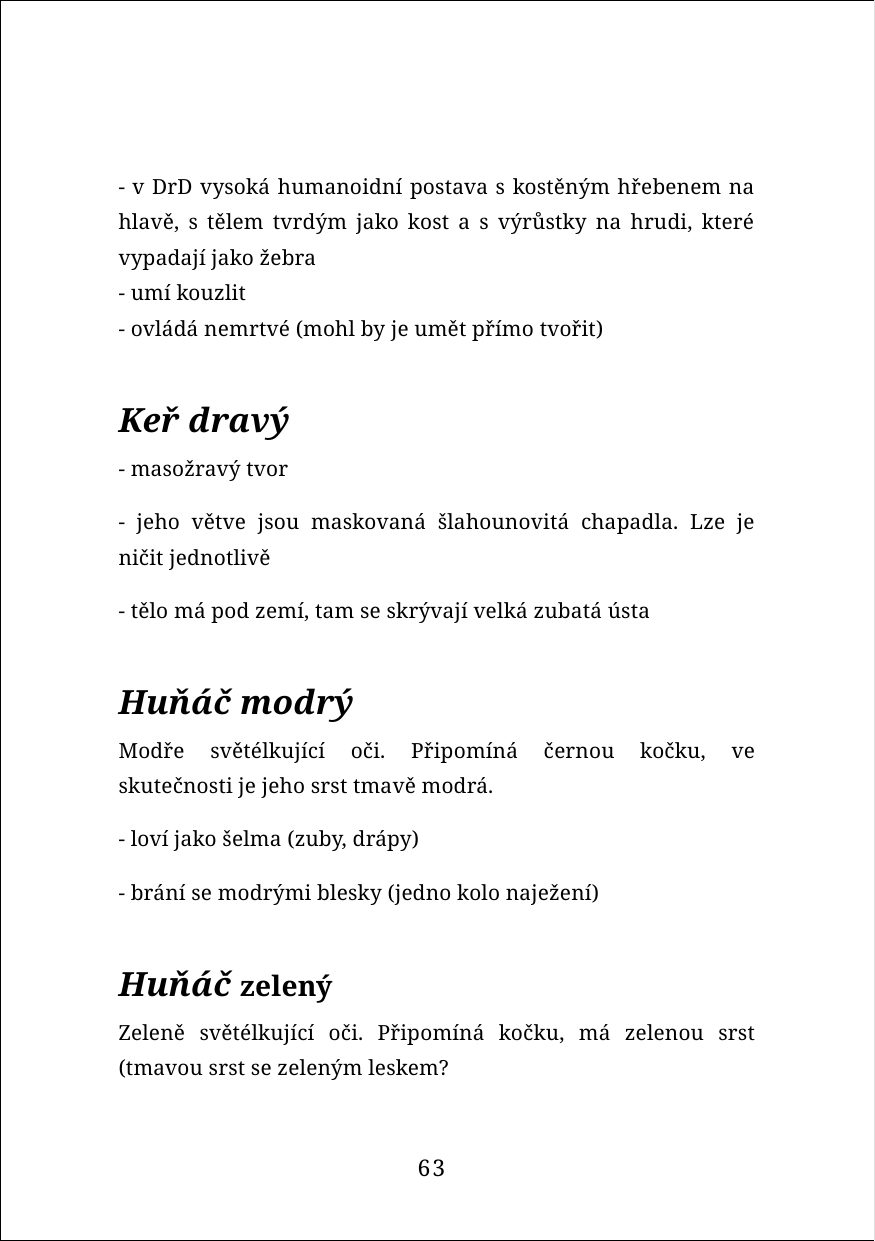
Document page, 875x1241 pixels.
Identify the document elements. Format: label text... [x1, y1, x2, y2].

text - v DrD vysoká humanoidní postava s kostěným hřebenem na hlavě, s tělem tvrdým jako kost a s výrůstky na hrudi, které vypadají jako žebra - umí kouzlit - ovládá nemrtvé (mohl by je umět přímo tvořit) [118, 172, 756, 342]
text Zeleně světélkující oči. Připomíná kočku, má zelenou srst (tmavou srst se zeleným leskem? [118, 1018, 756, 1082]
subtitle Keř dravý [118, 397, 756, 442]
text - loví jako šelma (zuby, drápy) [118, 824, 756, 853]
subtitle Huňáč zelený [118, 961, 756, 1006]
text - masožravý tvor [118, 454, 756, 482]
text - jeho větve jsou maskovaná šlahounovitá chapadla. Lze je ničit jednotlivě [118, 507, 756, 571]
subtitle Huňáč modrý [118, 679, 756, 724]
text Modře světélkující oči. Připomíná černou kočku, ve skutečnosti je jeho srst tmavě modrá. [118, 736, 756, 800]
text - tělo má pod zemí, tam se skrývají velká zubatá ústa [118, 596, 756, 624]
text - brání se modrými blesky (jedno kolo naježení) [118, 878, 756, 906]
